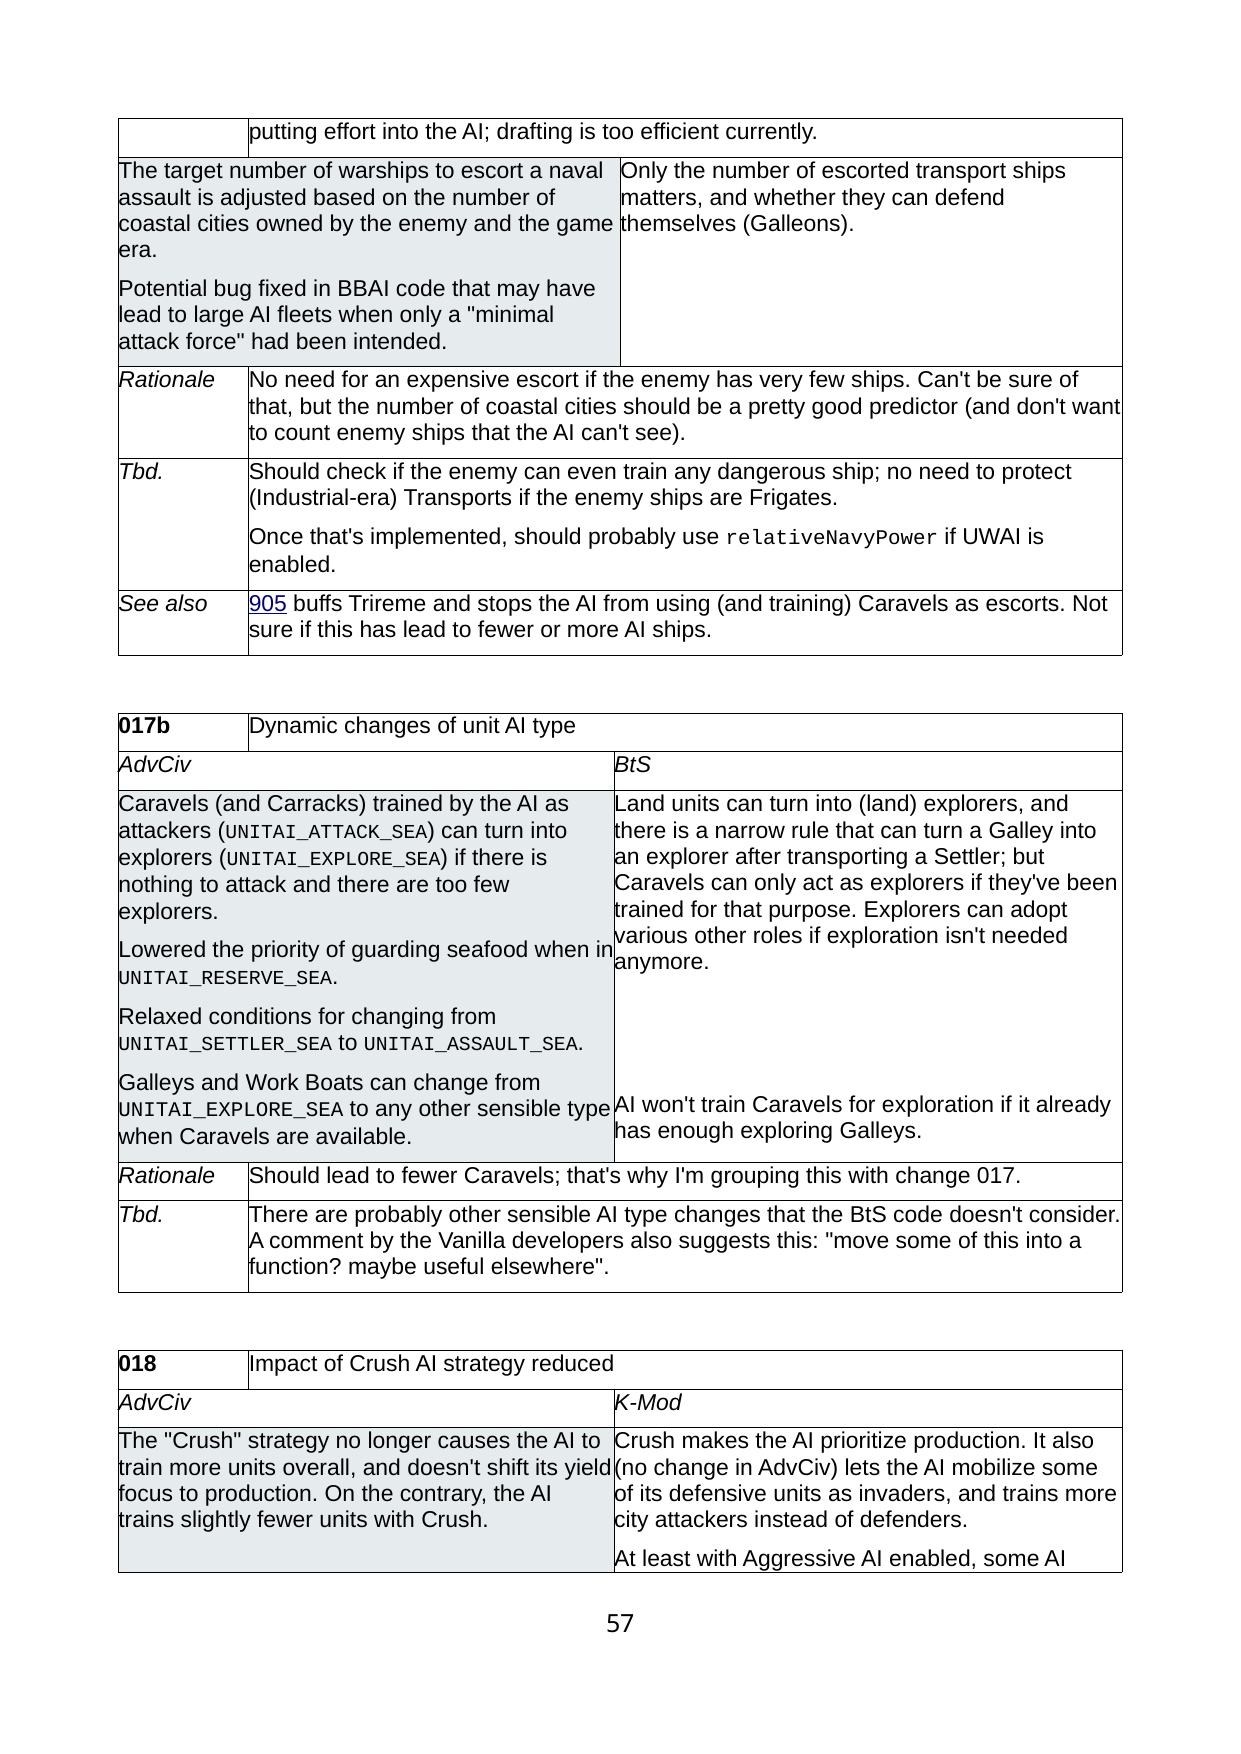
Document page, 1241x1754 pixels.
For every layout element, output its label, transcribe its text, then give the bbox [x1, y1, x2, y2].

table_cell Caravels (and Carracks) trained by the AI as attackers (UNITAI_ATTACK_SEA) can turn into explorers (UNITAI_EXPLORE_SEA) if there is nothing to attack and there are too few explorers. Lowered the priority of guarding seafood when in UNITAI_RESERVE_SEA. Relaxed conditions for changing from UNITAI_SETTLER_SEA to UNITAI_ASSAULT_SEA. Galleys and Work Boats can change from UNITAI_EXPLORE_SEA to any other sensible type when Caravels are available. [119, 791, 614, 1162]
table_cell Rationale [119, 1163, 248, 1200]
table_cell AdvCiv [119, 752, 614, 790]
table_header Dynamic changes of unit AI type [249, 714, 1122, 751]
table_cell putting effort into the AI; drafting is too efficient currently. [249, 119, 1122, 157]
table_cell Tbd. [119, 1201, 248, 1292]
table_cell There are probably other sensible AI type changes that the BtS code doesn't consider. A comment by the Vanilla developers also suggests this: "move some of this into a function? maybe useful elsewhere". [249, 1201, 1122, 1292]
table_cell K-Mod [615, 1390, 1122, 1427]
table_header 017b [119, 714, 248, 751]
table_cell 905 buffs Trireme and stops the AI from using (and training) Caravels as escorts. Not sure if this has lead to fewer or more AI ships. [249, 591, 1122, 655]
table_cell The target number of warships to escort a naval assault is adjusted based on the number of coastal cities owned by the enemy and the game era. Potential bug fixed in BBAI code that may have lead to large AI fleets when only a "minimal attack force" had been intended. [119, 158, 620, 366]
table_cell BtS [615, 752, 1122, 790]
table_cell Land units can turn into (land) explorers, and there is a narrow rule that can turn a Galley into an explorer after transporting a Settler; but Caravels can only act as explorers if they've been trained for that purpose. Explorers can adopt various other roles if exploration isn't needed anymore. AI won't train Caravels for exploration if it already has enough exploring Galleys. [615, 791, 1122, 1162]
table_cell The "Crush" strategy no longer causes the AI to train more units overall, and doesn't shift its yield focus to production. On the contrary, the AI trains slightly fewer units with Crush. [119, 1428, 614, 1572]
table_header Impact of Crush AI strategy reduced [249, 1351, 1122, 1388]
table_header 018 [119, 1351, 248, 1388]
table_cell Should check if the enemy can even train any dangerous ship; no need to protect (Industrial-era) Transports if the enemy ships are Frigates. Once that's implemented, should probably use relativeNavyPower if UWAI is enabled. [249, 459, 1122, 589]
table_cell [119, 119, 248, 157]
table_cell Tbd. [119, 459, 248, 589]
table_cell Only the number of escorted transport ships matters, and whether they can defend themselves (Galleons). [621, 158, 1122, 366]
table_cell Should lead to fewer Caravels; that's why I'm grouping this with change 017. [249, 1163, 1122, 1200]
table_cell No need for an expensive escort if the enemy has very few ships. Can't be sure of that, but the number of coastal cities should be a pretty good predictor (and don't want to count enemy ships that the AI can't see). [249, 367, 1122, 458]
table_cell See also [119, 591, 248, 655]
table_cell Crush makes the AI prioritize production. It also (no change in AdvCiv) lets the AI mobilize some of its defensive units as invaders, and trains more city attackers instead of defenders. At least with Aggressive AI enabled, some AI [615, 1428, 1122, 1572]
table_cell Rationale [119, 367, 248, 458]
table_cell AdvCiv [119, 1390, 614, 1427]
